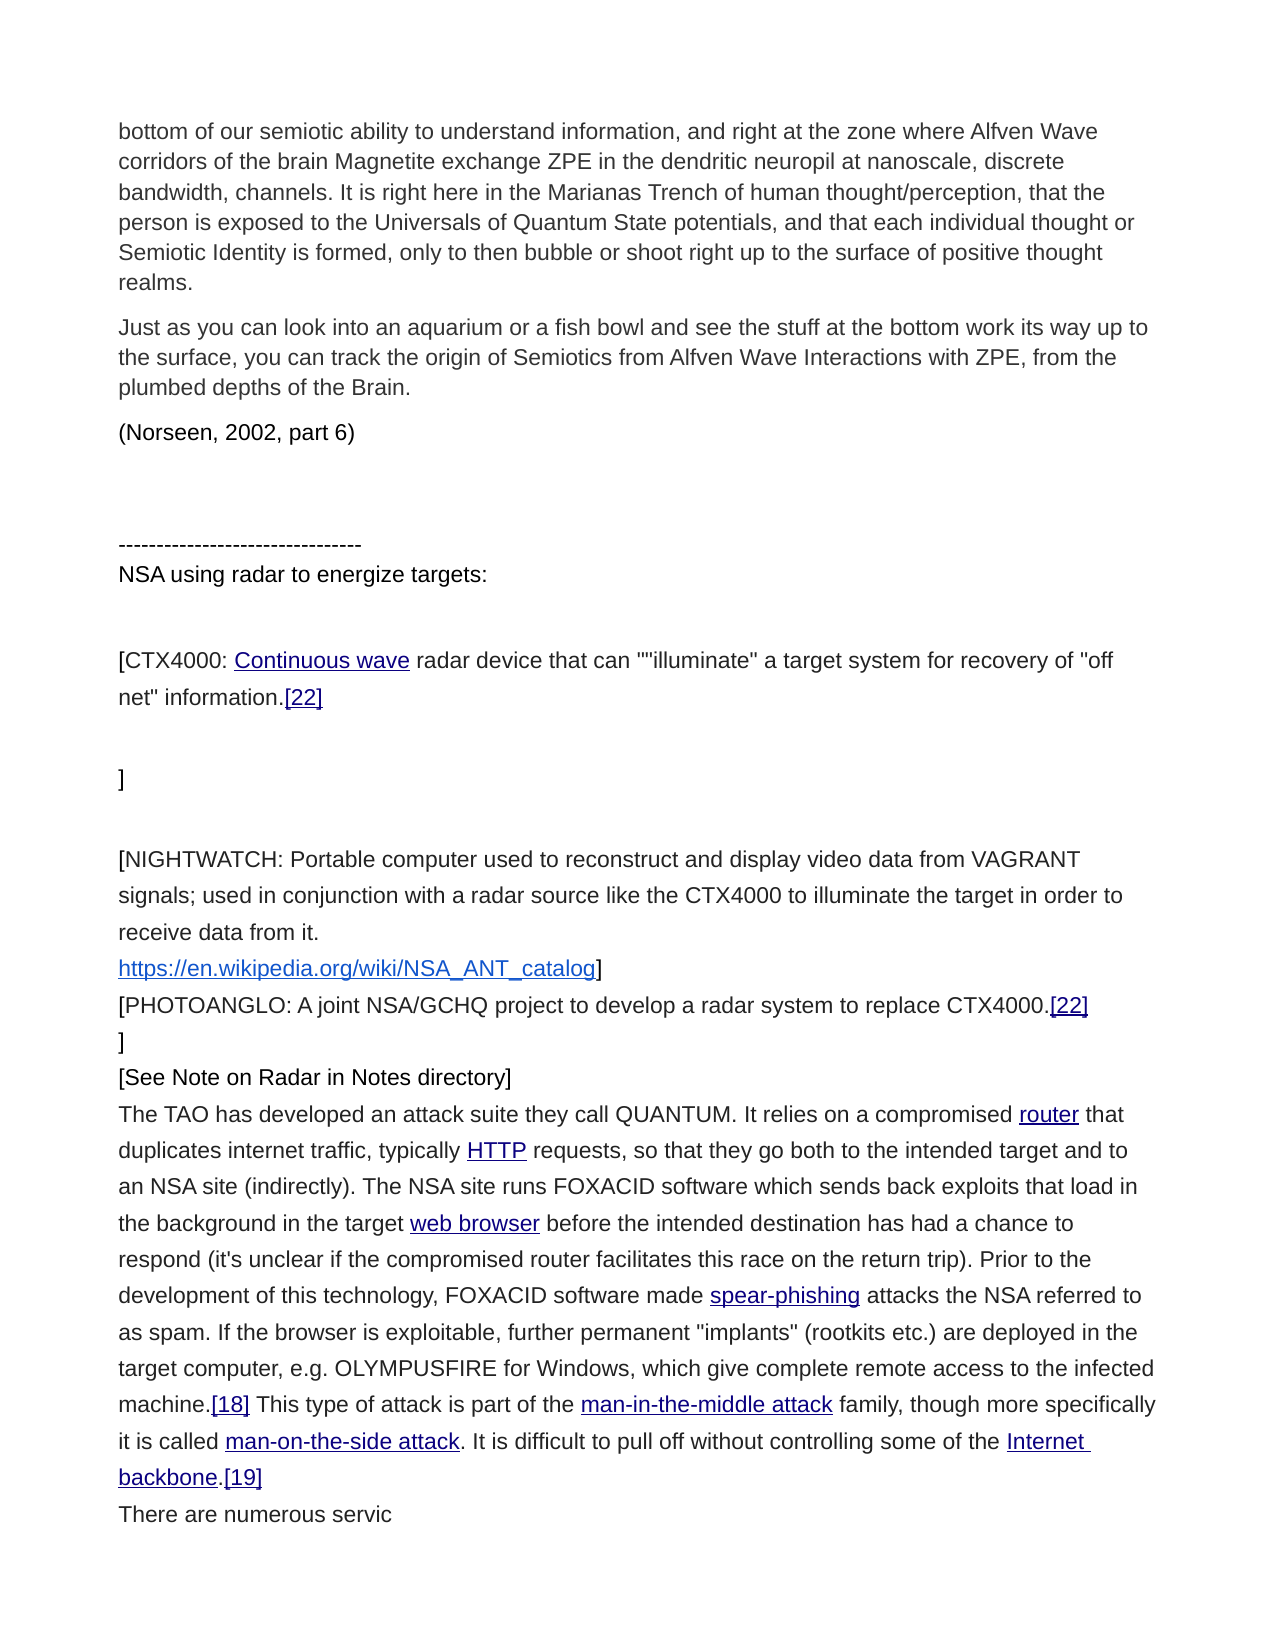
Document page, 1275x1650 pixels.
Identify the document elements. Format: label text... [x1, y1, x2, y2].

text NSA using radar to energize targets: [118, 561, 1157, 587]
text bottom of our semiotic ability to understand information, and right at the zone where Alfven Wave corridors of the brain Magnetite exchange ZPE in the dendritic neuropil at nanoscale, discrete bandwidth, channels. It is right here in the Marianas Trench of human thought/perception, that the person is exposed to the Universals of Quantum State potentials, and that each individual thought or Semiotic Identity is formed, only to then bubble or shoot right up to the surface of positive thought realms. [118, 118, 1157, 296]
text ] [118, 1028, 1157, 1054]
text The TAO has developed an attack suite they call QUANTUM. It relies on a compromised router that duplicates internet traffic, typically HTTP requests, so that they go both to the intended target and to an NSA site (indirectly). The NSA site runs FOXACID software which sends back exploits that load in the background in the target web browser before the intended destination has had a chance to respond (it's unclear if the compromised router facilitates this race on the return trip). Prior to the development of this technology, FOXACID software made spear-phishing attacks the NSA referred to as spam. If the browser is exploitable, further permanent "implants" (rootkits etc.) are deployed in the target computer, e.g. OLYMPUSFIRE for Windows, which give complete remote access to the infected machine.[18] This type of attack is part of the man-in-the-middle attack family, though more specifically it is called man-on-the-side attack. It is difficult to pull off without controlling some of the Internet backbone.[19] [118, 1101, 1157, 1491]
text -------------------------------- [118, 531, 1157, 557]
text (Norseen, 2002, part 6) [118, 419, 1157, 446]
text There are numerous servic [118, 1501, 1157, 1527]
text [See Note on Radar in Notes directory] [118, 1064, 1157, 1091]
text ] [118, 765, 1157, 791]
text [PHOTOANGLO: A joint NSA/GCHQ project to develop a radar system to replace CTX4000.[22] [118, 992, 1157, 1018]
text [NIGHTWATCH: Portable computer used to reconstruct and display video data from VAGRANT signals; used in conjunction with a radar source like the CTX4000 to illuminate the target in order to receive data from it. [118, 846, 1157, 945]
text [CTX4000: Continuous wave radar device that can ""illuminate" a target system for recovery of "off net" information.[22] [118, 647, 1157, 710]
text Just as you can look into an aquarium or a fish bowl and see the stuff at the bottom work its way up to the surface, you can track the origin of Semiotics from Alfven Wave Interactions with ZPE, from the plumbed depths of the Brain. [118, 314, 1157, 401]
text https://en.wikipedia.org/wiki/NSA_ANT_catalog] [118, 955, 1157, 982]
